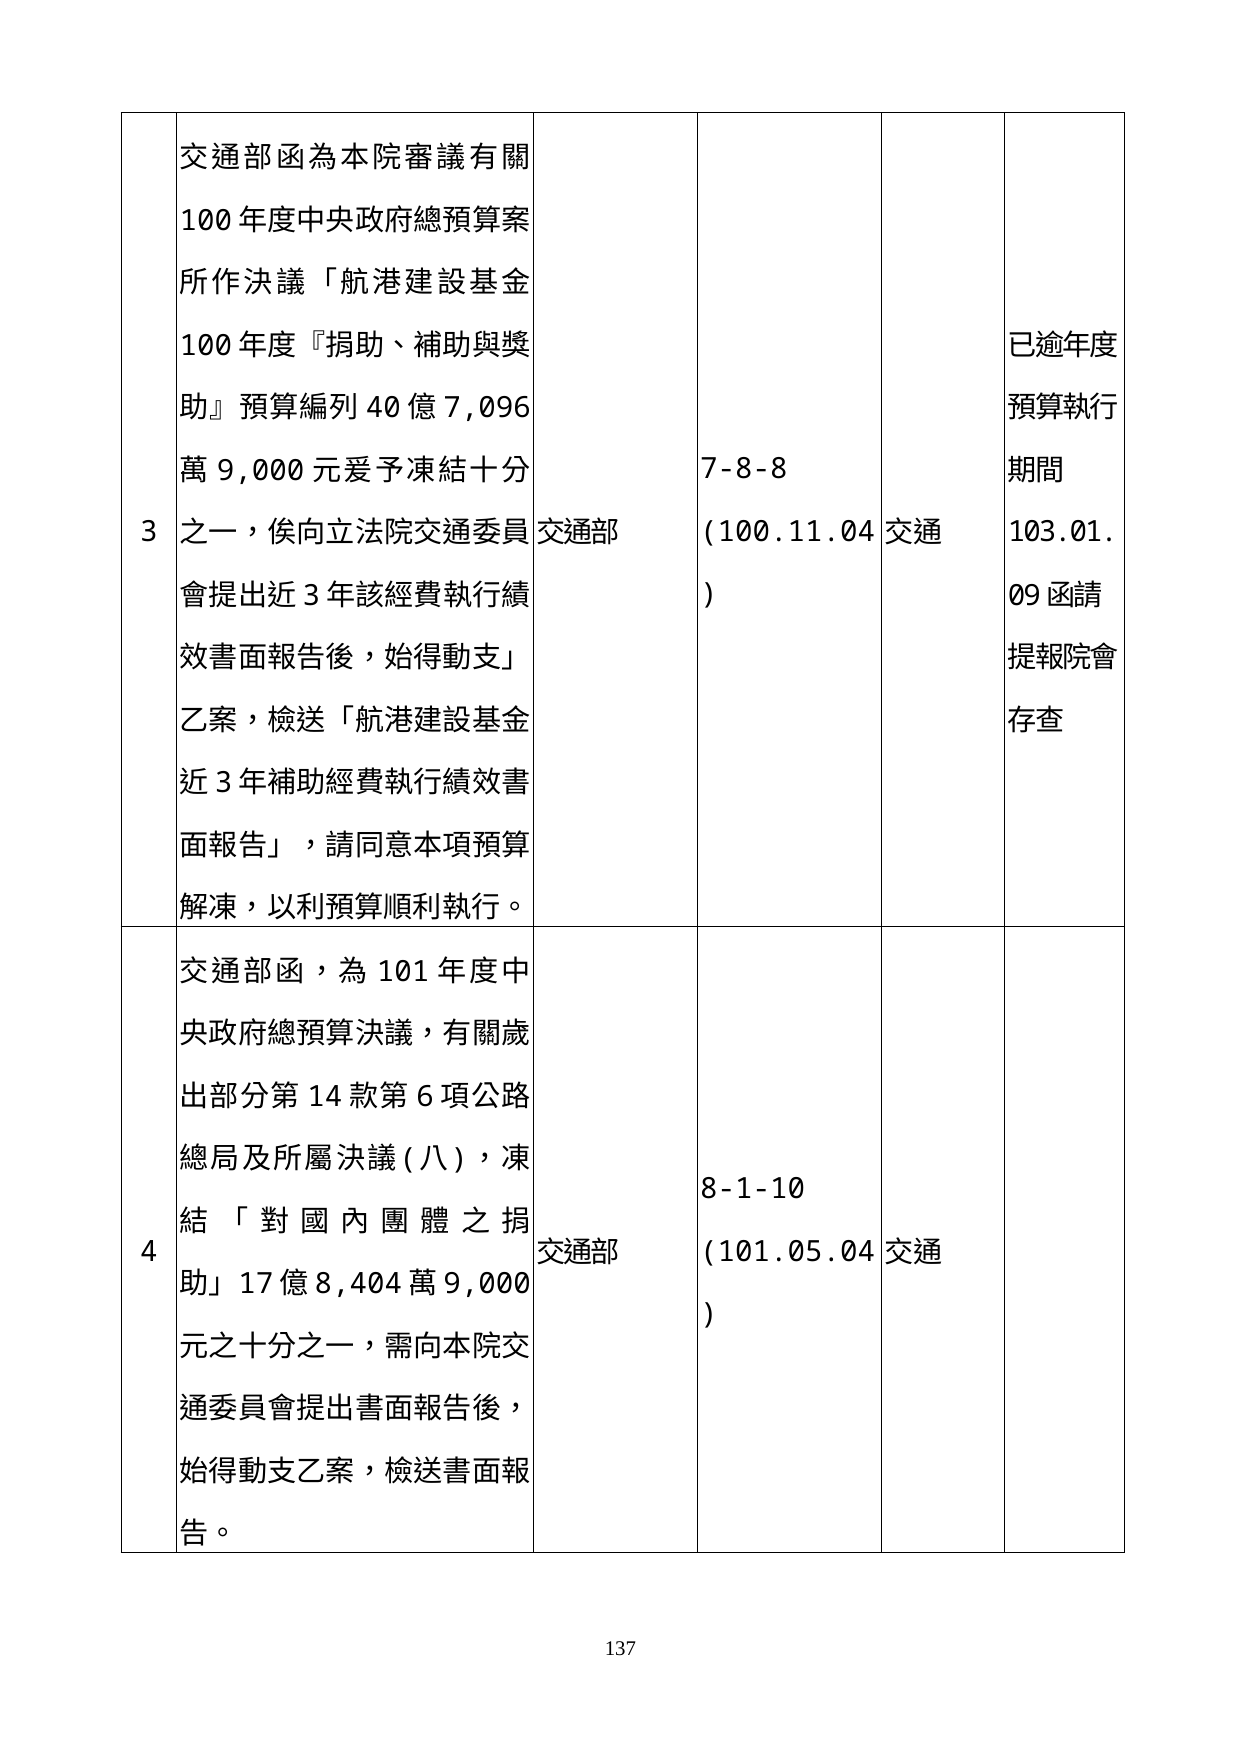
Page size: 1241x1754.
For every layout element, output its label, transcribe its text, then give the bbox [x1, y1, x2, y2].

table_cell [1005, 927, 1124, 1552]
table_cell 8-1-10 (101.05.04) [698, 927, 881, 1552]
table_cell 交通 [882, 113, 1004, 926]
table_cell 交通部 [534, 113, 697, 926]
table_cell 3 [122, 113, 176, 926]
table_cell 交通 [882, 927, 1004, 1552]
table_cell 4 [122, 927, 176, 1552]
table_cell 交通部 [534, 927, 697, 1552]
table_cell 7-8-8 (100.11.04) [698, 113, 881, 926]
table_cell 交通部函為本院審議有關100年度中央政府總預算案所作決議「航港建設基金100年度『捐助、補助與獎助』預算編列40億7,096萬9,000元爰予凍結十分之一，俟向立法院交通委員會提出近3年該經費執行績效書面報告後，始得動支」乙案，檢送「航港建設基金近3年補助經費執行績效書面報告」，請同意本項預算解凍，以利預算順利執行。 [177, 113, 533, 926]
table_cell 已逾年度預算執行期間103.01.09函請提報院會存查 [1005, 113, 1124, 926]
table_cell 交通部函，為101年度中央政府總預算決議，有關歲出部分第14款第6項公路總局及所屬決議(八)，凍結「對國內團體之捐助」17億8,404萬9,000元之十分之一，需向本院交通委員會提出書面報告後，始得動支乙案，檢送書面報告。 [177, 927, 533, 1552]
